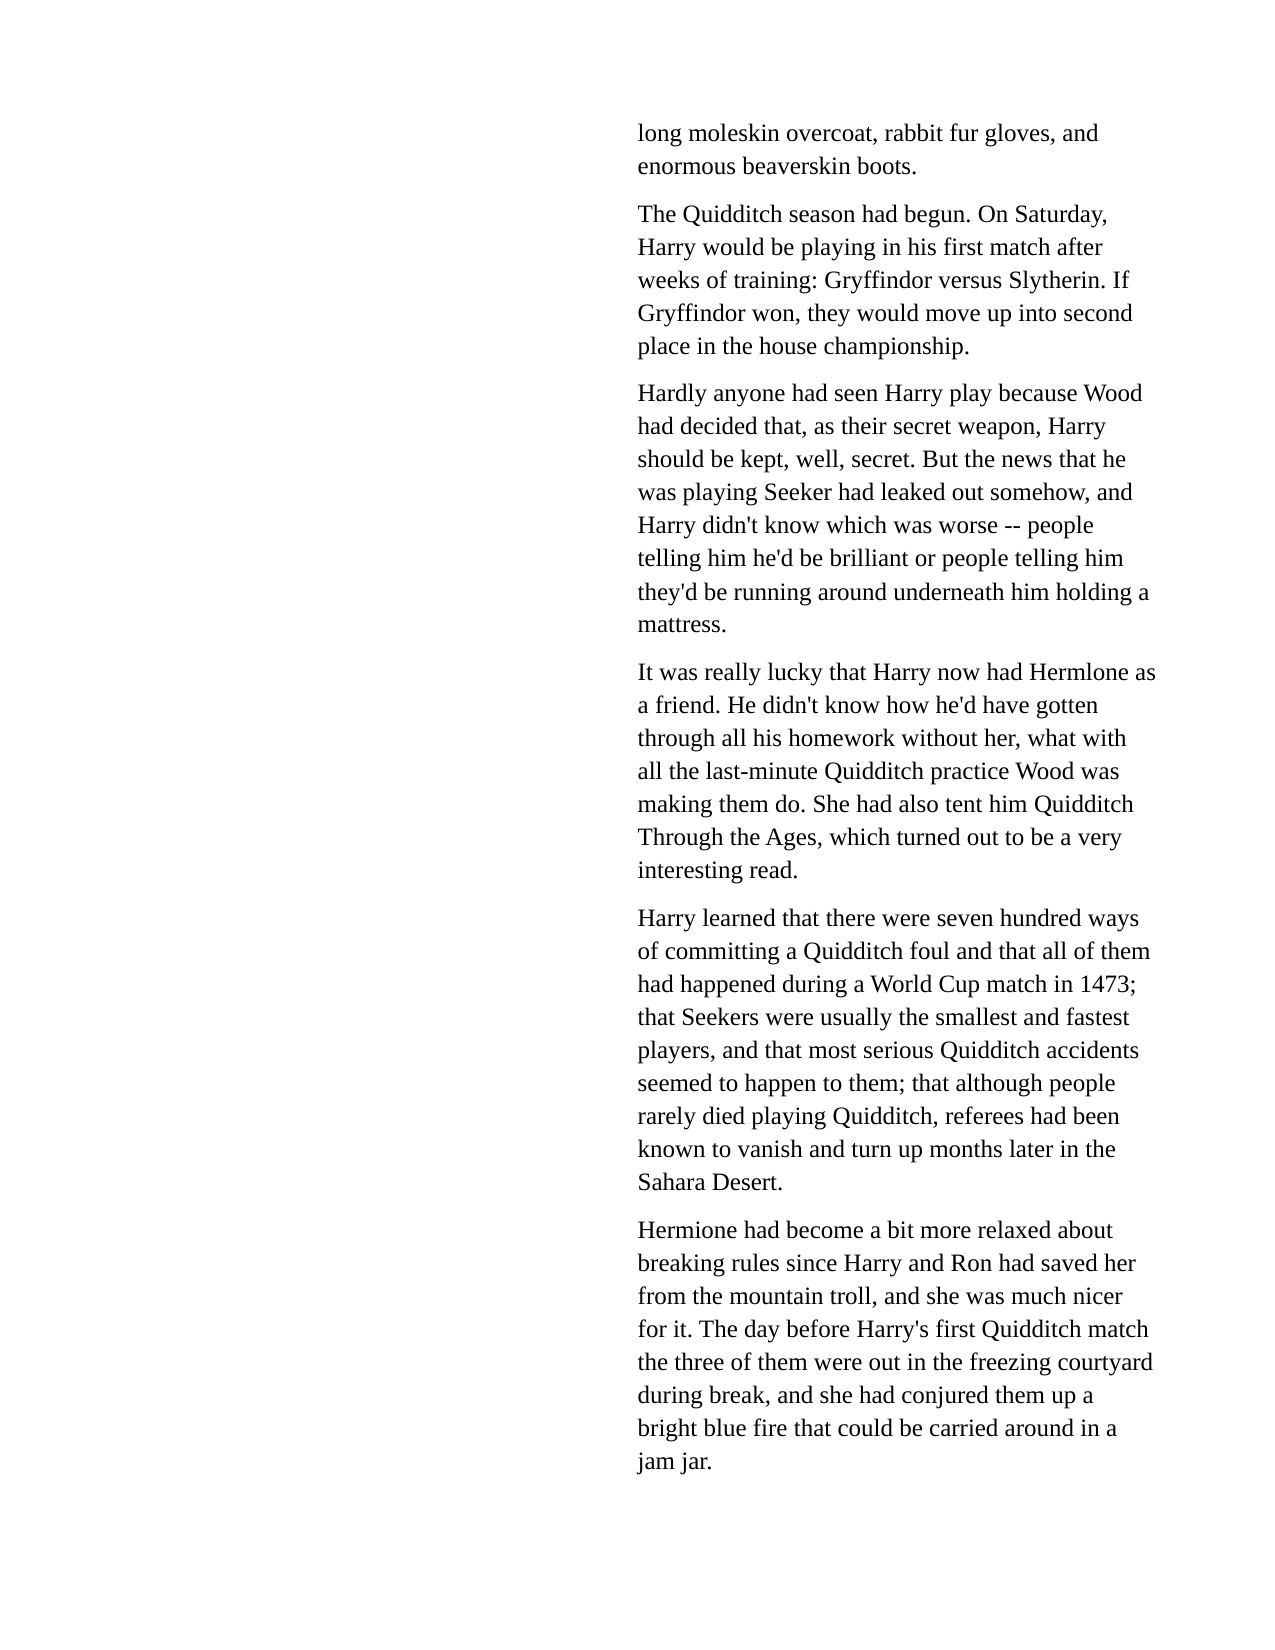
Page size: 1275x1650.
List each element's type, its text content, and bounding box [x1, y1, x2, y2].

table_cell Harry learned that there were seven hundred ways of committing a Quidditch foul and that all of them had happened during a World Cup match in 1473; that Seekers were usually the smallest and fastest players, and that most serious Quidditch accidents seemed to happen to them; that although people rarely died playing Quidditch, referees had been known to vanish and turn up months later in the Sahara Desert. [638, 903, 1157, 1215]
table_cell Hermione had become a bit more relaxed about breaking rules since Harry and Ron had saved her from the mountain troll, and she was much nicer for it. The day before Harry's first Quidditch match the three of them were out in the freezing courtyard during break, and she had conjured them up a bright blue fire that could be carried around in a jam jar. [638, 1215, 1157, 1493]
table_cell It was really lucky that Harry now had Hermlone as a friend. He didn't know how he'd have gotten through all his homework without her, what with all the last-minute Quidditch practice Wood was making them do. She had also tent him Quidditch Through the Ages, which turned out to be a very interesting read. [638, 657, 1157, 903]
table_cell [118, 657, 637, 903]
table_cell [118, 199, 637, 378]
table_cell [118, 1215, 637, 1493]
table_cell [118, 379, 637, 657]
table_cell [118, 903, 637, 1215]
table_cell long moleskin overcoat, rabbit fur gloves, and enormous beaverskin boots. [638, 118, 1157, 199]
table_cell [118, 118, 637, 199]
table_cell The Quidditch season had begun. On Saturday, Harry would be playing in his first match after weeks of training: Gryffindor versus Slytherin. If Gryffindor won, they would move up into second place in the house championship. [638, 199, 1157, 378]
table_cell Hardly anyone had seen Harry play because Wood had decided that, as their secret weapon, Harry should be kept, well, secret. But the news that he was playing Seeker had leaked out somehow, and Harry didn't know which was worse -- people telling him he'd be brilliant or people telling him they'd be running around underneath him holding a mattress. [638, 379, 1157, 657]
